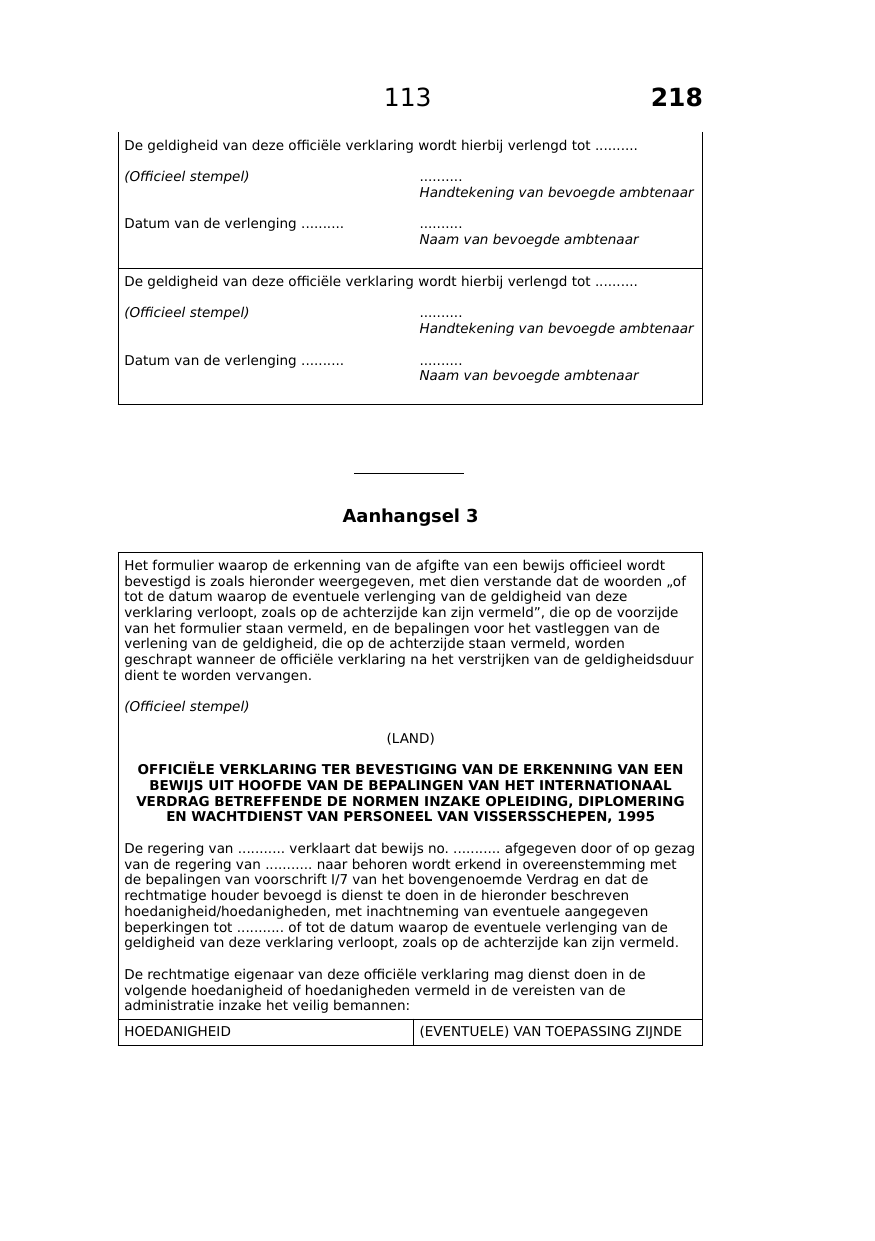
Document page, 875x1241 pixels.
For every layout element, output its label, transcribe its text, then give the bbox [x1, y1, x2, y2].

table_cell (LAND) [119, 731, 702, 746]
table_cell (Officieel stempel) [119, 169, 413, 201]
table_cell De geldigheid van deze officiële verklaring wordt hierbij verlengd tot .......... [119, 269, 702, 289]
table_cell HOEDANIGHEID [119, 1020, 413, 1044]
table_cell [119, 951, 702, 967]
table_cell .......... Handtekening van bevoegde ambtenaar [413, 305, 702, 337]
table_cell .......... Handtekening van bevoegde ambtenaar [413, 169, 702, 201]
table_cell Datum van de verlenging .......... [119, 216, 413, 248]
table_cell (Officieel stempel) [119, 305, 413, 337]
table_cell [119, 248, 413, 268]
table_cell (Officieel stempel) [119, 699, 702, 715]
table_cell .......... Naam van bevoegde ambtenaar [413, 353, 702, 384]
table_cell De rechtmatige eigenaar van deze officiële verklaring mag dienst doen in de volgende hoedanigheid of hoedanigheden vermeld in de vereisten van de administratie inzake het veilig bemannen: [119, 967, 702, 1018]
table_cell [413, 248, 702, 268]
table_cell De regering van ........... verklaart dat bewijs no. ........... afgegeven door of op gezag van de regering van ........... naar behoren wordt erkend in overeenstemming met de bepalingen van voorschrift I/7 van het bovengenoemde Verdrag en dat de rechtmatige houder bevoegd is dienst te doen in de hieronder beschreven hoedanigheid/hoedanigheden, met inachtneming van eventuele aangegeven beperkingen tot ........... of tot de datum waarop de eventuele verlenging van de geldigheid van deze verklaring verloopt, zoals op de achterzijde kan zijn vermeld. [119, 841, 702, 951]
table_cell [119, 746, 702, 762]
table_cell De geldigheid van deze officiële verklaring wordt hierbij verlengd tot .......... [119, 132, 702, 153]
table_cell [119, 684, 702, 699]
table_cell [119, 337, 702, 352]
table_cell OFFICIËLE VERKLARING TER BEVESTIGING VAN DE ERKENNING VAN EEN BEWIJS UIT HOOFDE VAN DE BEPALINGEN VAN HET INTERNATIONAAL VERDRAG BETREFFENDE DE NORMEN INZAKE OPLEIDING, DIPLOMERING EN WACHTDIENST VAN PERSONEEL VAN VISSERSSCHEPEN, 1995 [119, 762, 702, 825]
table_cell (EVENTUELE) VAN TOEPASSING ZIJNDE [414, 1020, 702, 1044]
table_cell [119, 825, 702, 841]
subtitle Aanhangsel 3 [118, 506, 703, 527]
table_cell .......... Naam van bevoegde ambtenaar [413, 216, 702, 248]
table_header Het formulier waarop de erkenning van de afgifte van een bewijs officieel wordt bevestigd is zoals hieronder weergegeven, met dien verstande dat de woorden „of tot de datum waarop de eventuele verlenging van de geldigheid van deze verklaring verloopt, zoals op de achterzijde kan zijn vermeld”, die op de voorzijde van het formulier staan vermeld, en de bepalingen voor het vastleggen van de verlening van de geldigheid, die op de achterzijde staan vermeld, worden geschrapt wanneer de officiële verklaring na het verstrijken van de geldigheidsduur dient te worden vervangen. [119, 553, 702, 683]
table_cell [119, 384, 702, 404]
table_cell [119, 290, 702, 305]
table_cell [119, 201, 413, 216]
table_cell [119, 715, 702, 731]
table_cell Datum van de verlenging .......... [119, 353, 413, 384]
table_cell [119, 153, 702, 169]
table_cell [413, 201, 702, 216]
